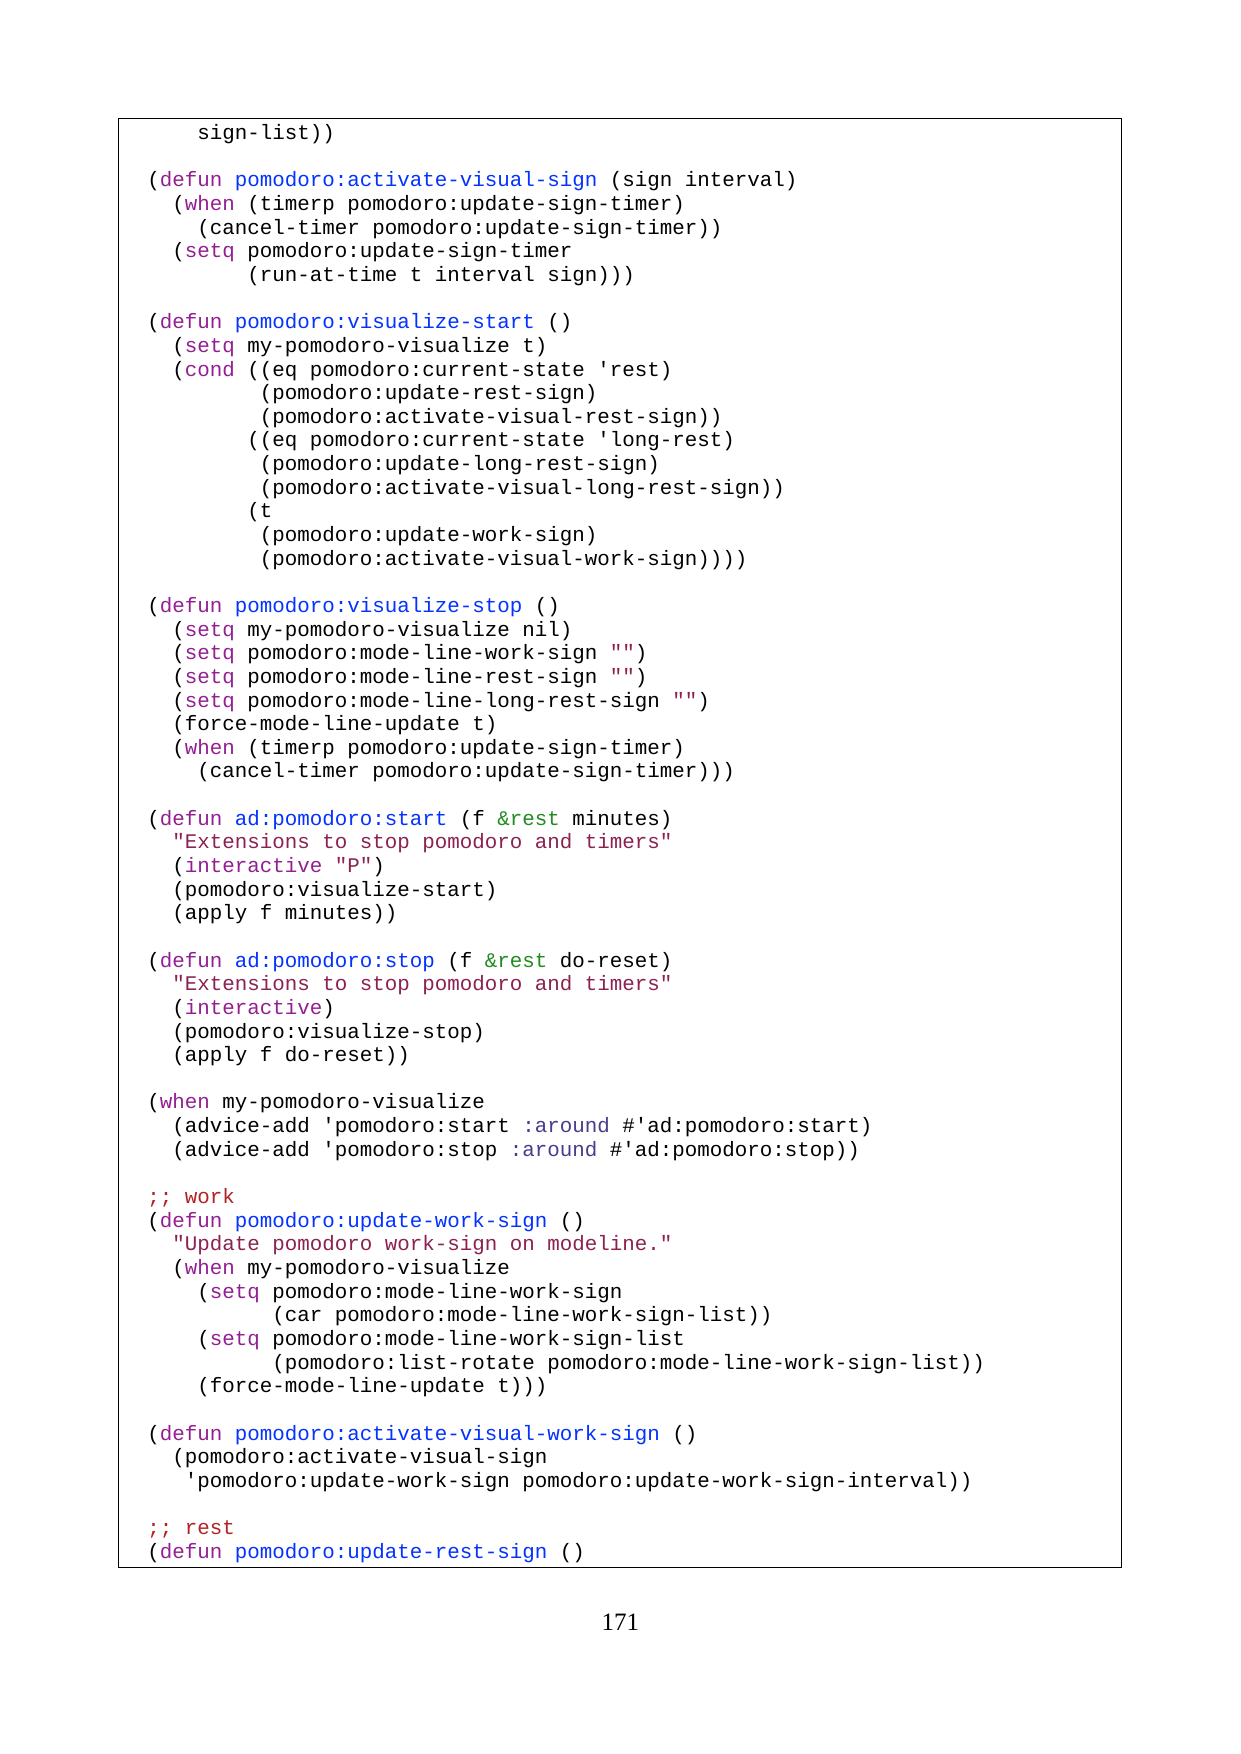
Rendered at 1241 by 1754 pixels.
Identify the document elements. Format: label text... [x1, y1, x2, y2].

text (when my-pomodoro-visualize [119, 1253, 1121, 1277]
text (defun pomodoro:activate-visual-sign (sign interval) [119, 165, 1121, 189]
text (interactive "P") [119, 851, 1121, 875]
text ((eq pomodoro:current-state 'long-rest) [119, 426, 1121, 449]
text (when my-pomodoro-visualize [119, 1088, 1121, 1111]
text (advice-add 'pomodoro:start :around #'ad:pomodoro:start) [119, 1111, 1121, 1135]
text (defun pomodoro:visualize-stop () [119, 591, 1121, 615]
text (pomodoro:activate-visual-sign [119, 1442, 1121, 1466]
text (setq my-pomodoro-visualize nil) [119, 615, 1121, 638]
text "Update pomodoro work-sign on modeline." [119, 1229, 1121, 1253]
text (apply f minutes)) [119, 898, 1121, 922]
text (pomodoro:activate-visual-long-rest-sign)) [119, 473, 1121, 496]
text ;; work [119, 1182, 1121, 1206]
text (advice-add 'pomodoro:stop :around #'ad:pomodoro:stop)) [119, 1135, 1121, 1158]
text ;; rest [119, 1513, 1121, 1537]
text (defun ad:pomodoro:start (f &rest minutes) [119, 804, 1121, 827]
text (defun pomodoro:update-rest-sign () [119, 1537, 1121, 1567]
text (setq pomodoro:update-sign-timer [119, 236, 1121, 260]
text "Extensions to stop pomodoro and timers" [119, 969, 1121, 993]
text (apply f do-reset)) [119, 1040, 1121, 1064]
text 'pomodoro:update-work-sign pomodoro:update-work-sign-interval)) [119, 1466, 1121, 1489]
text (cond ((eq pomodoro:current-state 'rest) [119, 354, 1121, 378]
text (cancel-timer pomodoro:update-sign-timer)) [119, 213, 1121, 236]
text (cancel-timer pomodoro:update-sign-timer))) [119, 757, 1121, 780]
text (setq my-pomodoro-visualize t) [119, 331, 1121, 354]
text (pomodoro:update-long-rest-sign) [119, 449, 1121, 473]
text (setq pomodoro:mode-line-work-sign-list [119, 1324, 1121, 1348]
text (setq pomodoro:mode-line-long-rest-sign "") [119, 686, 1121, 709]
text (pomodoro:activate-visual-work-sign)))) [119, 544, 1121, 567]
text (force-mode-line-update t) [119, 709, 1121, 733]
text (defun pomodoro:update-work-sign () [119, 1206, 1121, 1229]
text (setq pomodoro:mode-line-work-sign [119, 1277, 1121, 1300]
text (pomodoro:list-rotate pomodoro:mode-line-work-sign-list)) [119, 1348, 1121, 1371]
text (force-mode-line-update t))) [119, 1371, 1121, 1395]
text (defun pomodoro:activate-visual-work-sign () [119, 1419, 1121, 1442]
text (defun pomodoro:visualize-start () [119, 307, 1121, 331]
text (run-at-time t interval sign))) [119, 260, 1121, 284]
text (t [119, 496, 1121, 520]
text (pomodoro:activate-visual-rest-sign)) [119, 402, 1121, 426]
text (setq pomodoro:mode-line-rest-sign "") [119, 662, 1121, 686]
text (defun ad:pomodoro:stop (f &rest do-reset) [119, 946, 1121, 969]
text (interactive) [119, 993, 1121, 1017]
text (pomodoro:update-work-sign) [119, 520, 1121, 544]
text (car pomodoro:mode-line-work-sign-list)) [119, 1300, 1121, 1324]
text (when (timerp pomodoro:update-sign-timer) [119, 733, 1121, 757]
text (when (timerp pomodoro:update-sign-timer) [119, 189, 1121, 213]
text (pomodoro:visualize-start) [119, 875, 1121, 898]
text sign-list)) [119, 119, 1121, 142]
text (setq pomodoro:mode-line-work-sign "") [119, 638, 1121, 662]
text (pomodoro:visualize-stop) [119, 1017, 1121, 1040]
text "Extensions to stop pomodoro and timers" [119, 827, 1121, 851]
text (pomodoro:update-rest-sign) [119, 378, 1121, 402]
